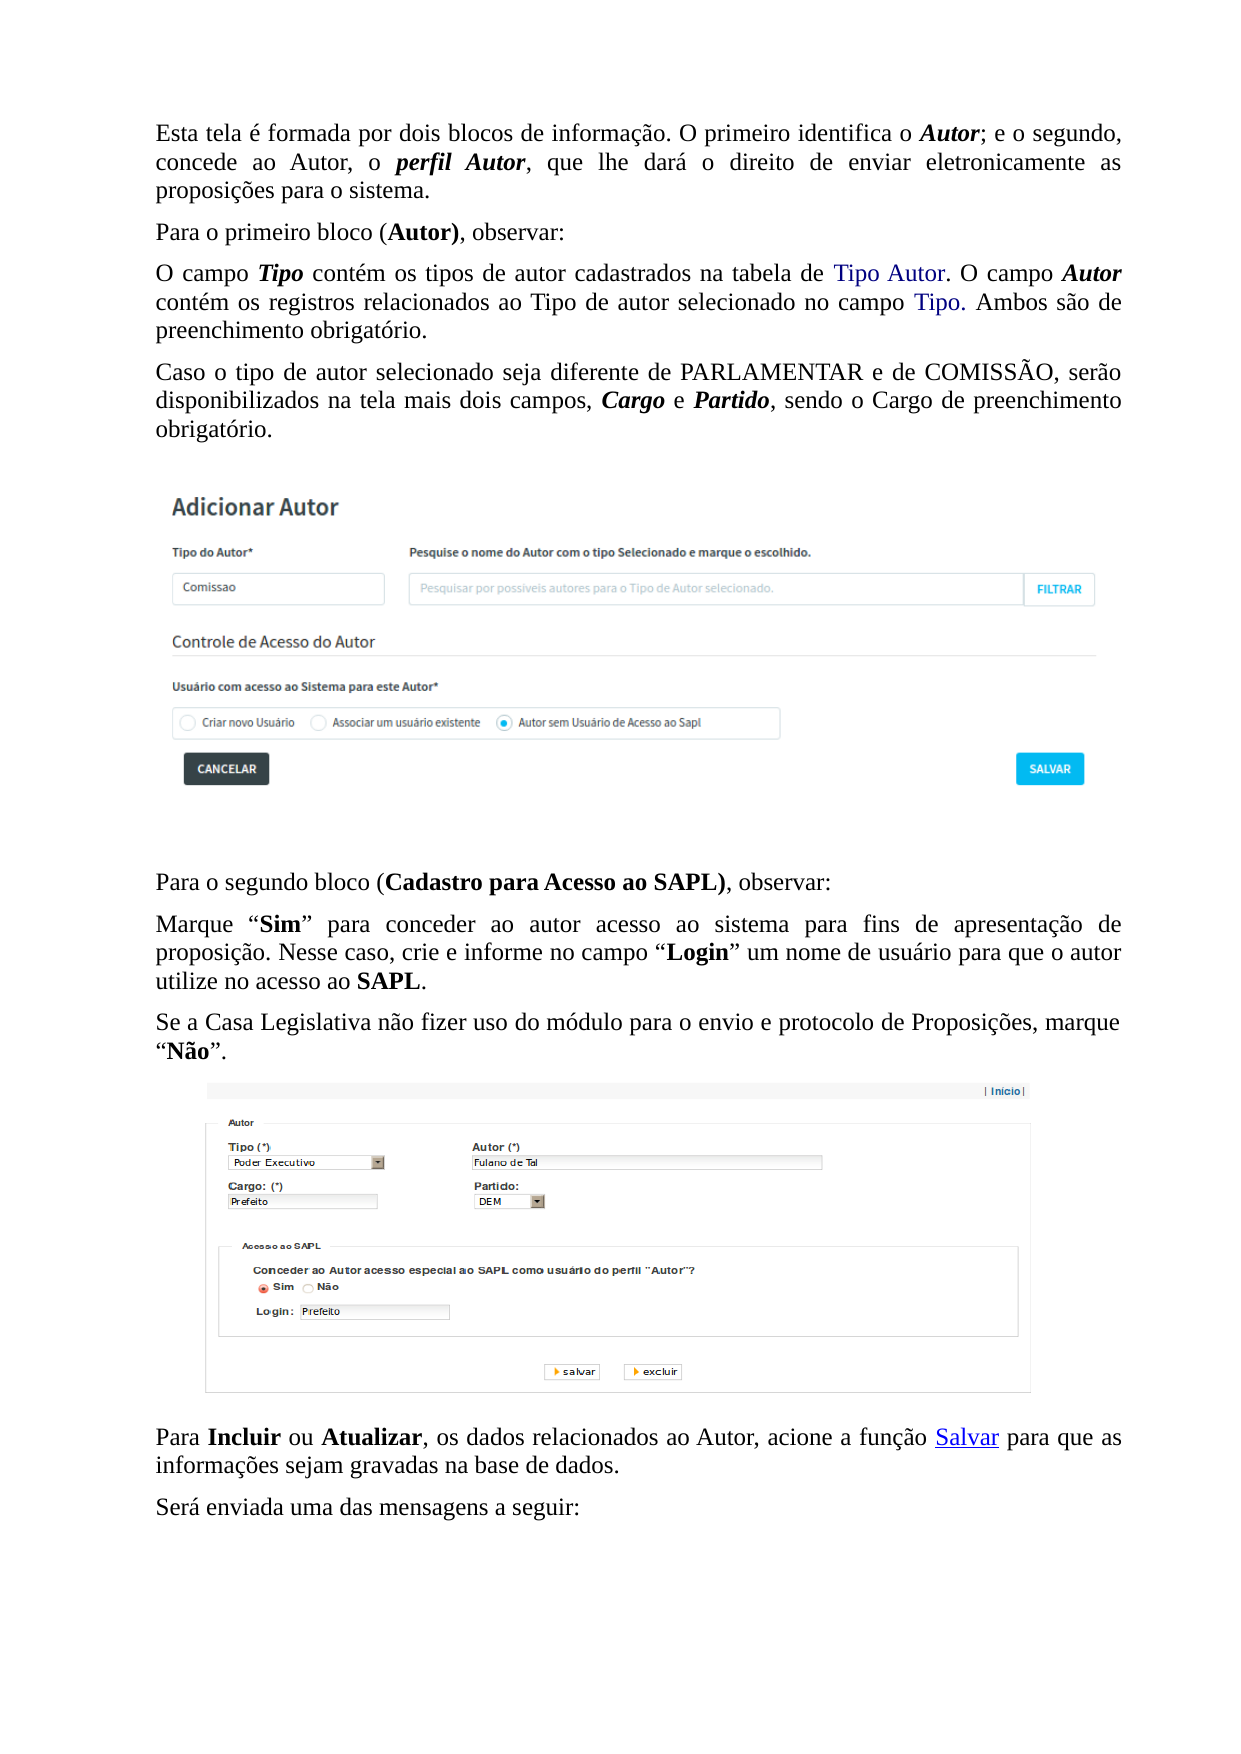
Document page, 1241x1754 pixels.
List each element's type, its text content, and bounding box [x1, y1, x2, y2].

text O campo Tipo contém os tipos de autor cadastrados na tabela de Tipo Autor. O campo Autor contém os registros relacionados ao Tipo de autor selecionado no campo Tipo. Ambos são de preenchimento obrigatório. [155, 258, 1122, 344]
text Marque “Sim” para conceder ao autor acesso ao sistema para fins de apresentação de proposição. Nesse caso, crie e informe no campo “Login” um nome de usuário para que o autor utilize no acesso ao SAPL. [155, 909, 1122, 995]
picture [172, 496, 1106, 809]
text Esta tela é formada por dois blocos de informação. O primeiro identifica o Autor; e o segundo, concede ao Autor, o perfil Autor, que lhe dará o direito de enviar eletronicamente as proposições para o sistema. [155, 118, 1122, 204]
picture [193, 1077, 1048, 1405]
text Para Incluir ou Atualizar, os dados relacionados ao Autor, acione a função Salvar para que as informações sejam gravadas na base de dados. [155, 1422, 1122, 1479]
text Será enviada uma das mensagens a seguir: [155, 1492, 1122, 1520]
text Para o segundo bloco (Cadastro para Acesso ao SAPL), observar: [155, 867, 1122, 896]
text Se a Casa Legislativa não fizer uso do módulo para o envio e protocolo de Proposições, marque “Não”. [155, 1007, 1122, 1065]
text Caso o tipo de autor selecionado seja diferente de PARLAMENTAR e de COMISSÃO, serão disponibilizados na tela mais dois campos, Cargo e Partido, sendo o Cargo de preenchimento obrigatório. [155, 357, 1122, 443]
text Para o primeiro bloco (Autor), observar: [155, 217, 1122, 246]
